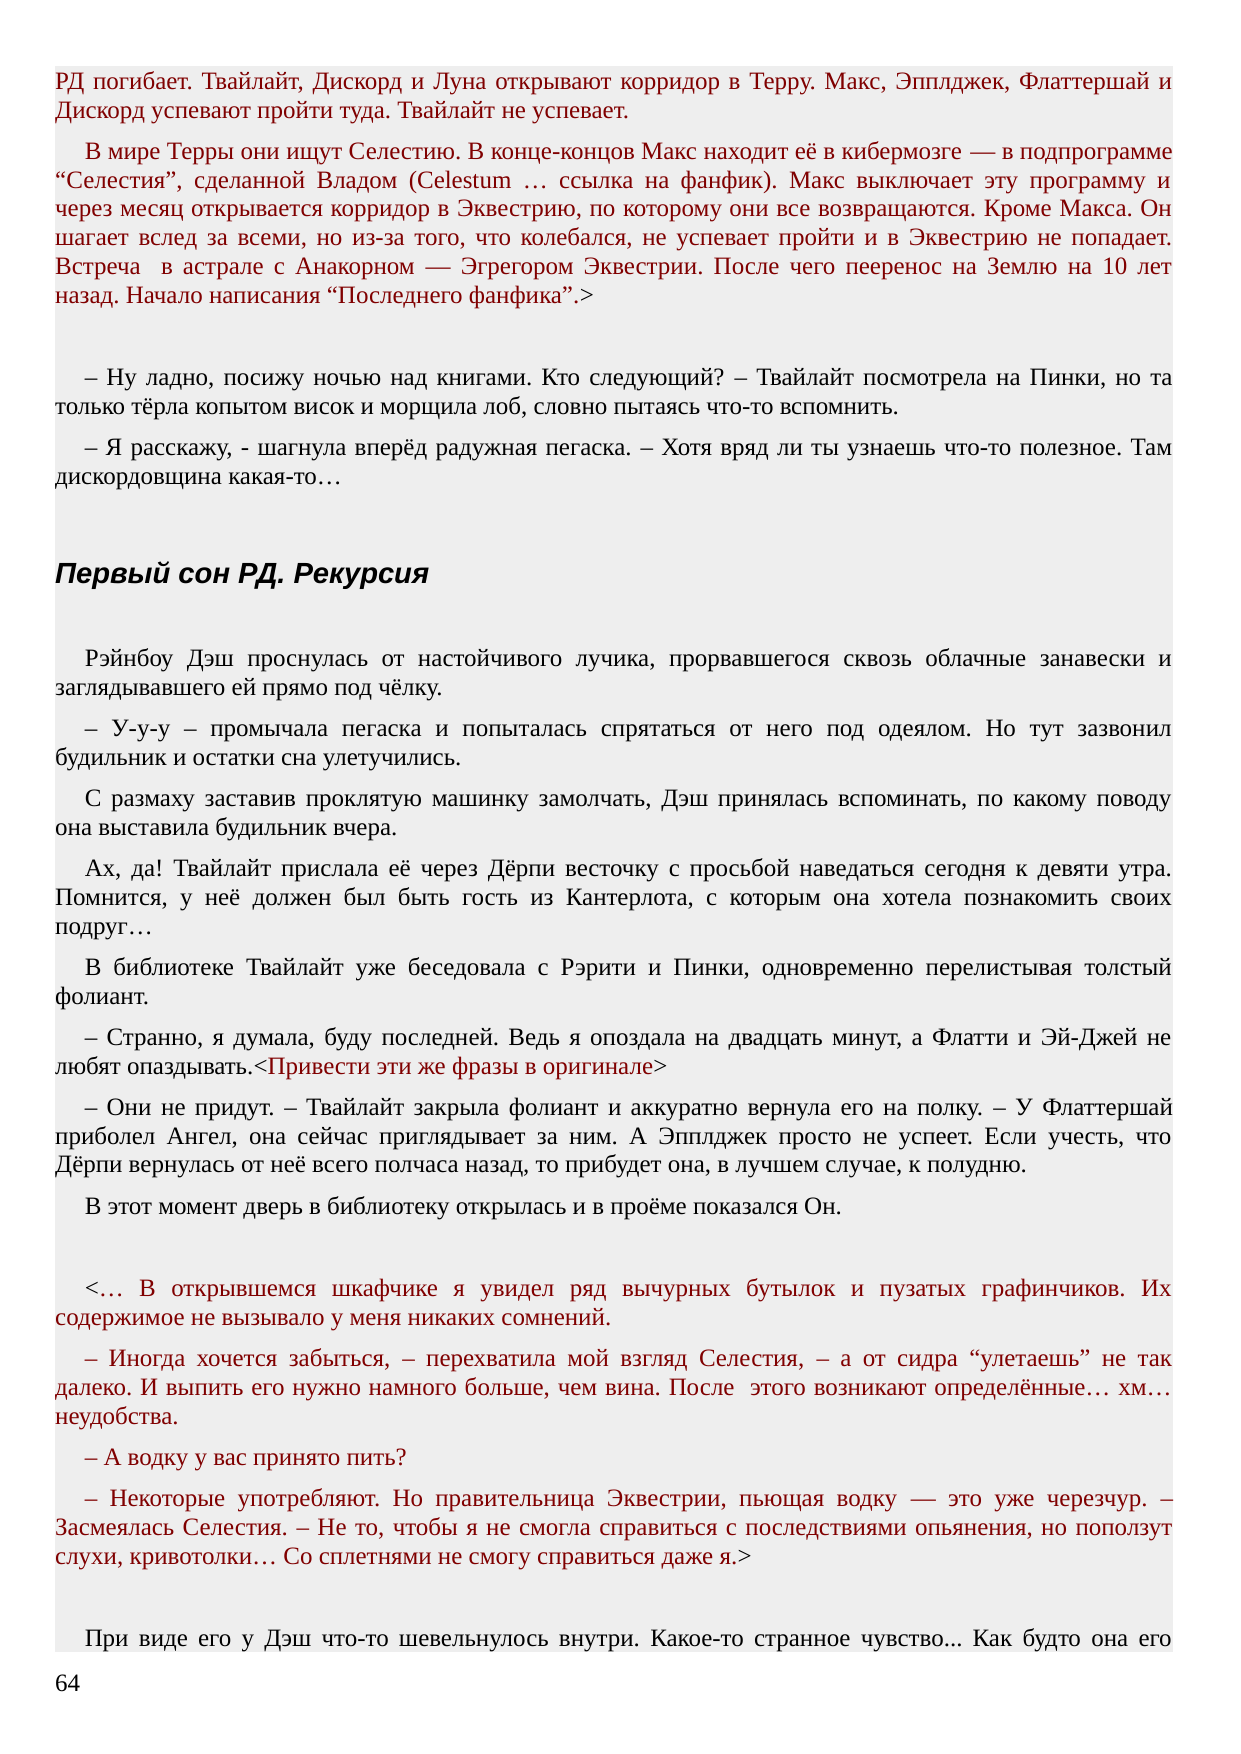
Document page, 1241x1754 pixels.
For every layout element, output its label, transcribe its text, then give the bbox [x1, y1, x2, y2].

text С размаху заставив проклятую машинку замолчать, Дэш принялась вспоминать, по какому поводу она выставила будильник вчера. [55, 783, 1173, 841]
text – У-у-у – промычала пегаска и попыталась спрятаться от него под одеялом. Но тут зазвонил будильник и остатки сна улетучились. [55, 713, 1173, 771]
text При виде его у Дэш что-то шевельнулось внутри. Какое-то странное чувство... Как будто она его [55, 1623, 1173, 1652]
text – Некоторые употребляют. Но правительница Эквестрии, пьющая водку — это уже черезчур. – Засмеялась Селестия. – Не то, чтобы я не смогла справиться с последствиями опьянения, но поползут слухи, кривотолки… Со сплетнями не смогу справиться даже я.> [55, 1483, 1173, 1569]
text – Иногда хочется забыться, – перехватила мой взгляд Селестия, – а от сидра “улетаешь” не так далеко. И выпить его нужно намного больше, чем вина. После этого возникают определённые… хм… неудобства. [55, 1343, 1173, 1429]
text – Ну ладно, посижу ночью над книгами. Кто следующий? – Твайлайт посмотрела на Пинки, но та только тёрла копытом висок и морщила лоб, словно пытаясь что-то вспомнить. [55, 362, 1173, 420]
text – Странно, я думала, буду последней. Ведь я опоздала на двадцать минут, а Флатти и Эй-Джей не любят опаздывать.<Привести эти же фразы в оригинале> [55, 1022, 1173, 1079]
text Ах, да! Твайлайт прислала её через Дёрпи весточку с просьбой наведаться сегодня к девяти утра. Помнится, у неё должен был быть гость из Кантерлота, с которым она хотела познакомить своих подруг… [55, 853, 1173, 939]
text – Я расскажу, - шагнула вперёд радужная пегаска. – Хотя вряд ли ты узнаешь что-то полезное. Там дискордовщина какая-то… [55, 432, 1173, 490]
text В библиотеке Твайлайт уже беседовала с Рэрити и Пинки, одновременно перелистывая толстый фолиант. [55, 952, 1173, 1009]
text В этот момент дверь в библиотеку открылась и в проёме показался Он. [55, 1191, 1173, 1219]
text РД погибает. Твайлайт, Дискорд и Луна открывают корридор в Терру. Макс, Эпплджек, Флаттершай и Дискорд успевают пройти туда. Твайлайт не успевает. [55, 66, 1173, 123]
text В мире Терры они ищут Селестию. В конце-концов Макс находит её в кибермозге — в подпрограмме “Селестия”, сделанной Владом (Celestum … ссылка на фанфик). Макс выключает эту программу и через месяц открывается корридор в Эквестрию, по которому они все возвращаются. Кроме Макса. Он шагает вслед за всеми, но из-за того, что колебался, не успевает пройти и в Эквестрию не попадает. Встреча в астрале с Анакорном — Эгрегором Эквестрии. После чего пееренос на Землю на 10 лет назад. Начало написания “Последнего фанфика”.> [55, 136, 1173, 308]
text Рэйнбоу Дэш проснулась от настойчивого лучика, прорвавшегося сквозь облачные занавески и заглядывавшего ей прямо под чёлку. [55, 643, 1173, 701]
subtitle Первый сон РД. Рекурсия [55, 556, 1173, 589]
text – Они не придут. – Твайлайт закрыла фолиант и аккуратно вернула его на полку. – У Флаттершай приболел Ангел, она сейчас приглядывает за ним. А Эпплджек просто не успеет. Если учесть, что Дёрпи вернулась от неё всего полчаса назад, то прибудет она, в лучшем случае, к полудню. [55, 1092, 1173, 1178]
text – А водку у вас принято пить? [55, 1442, 1173, 1471]
text <… В открывшемся шкафчике я увидел ряд вычурных бутылок и пузатых графинчиков. Их содержимое не вызывало у меня никаких сомнений. [55, 1273, 1173, 1331]
